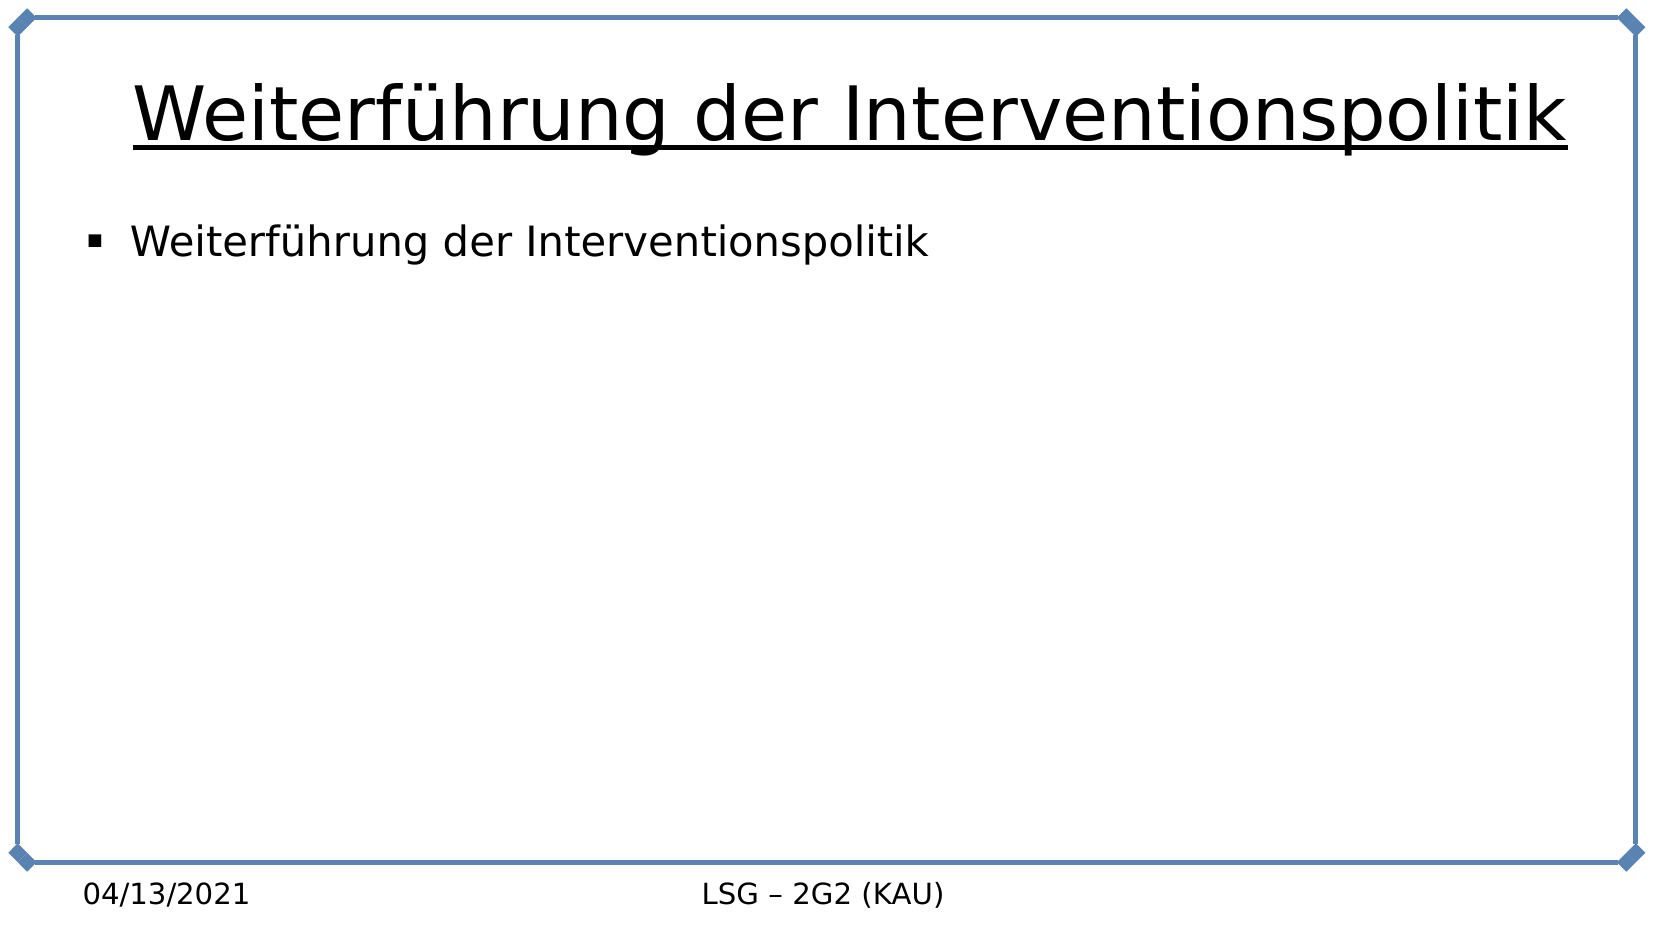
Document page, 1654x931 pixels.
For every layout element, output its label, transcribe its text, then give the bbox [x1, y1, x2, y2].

title Weiterführung der Interventionspolitik [82, 37, 1571, 193]
list Weiterführung der Interventionspolitik [82, 217, 1571, 758]
